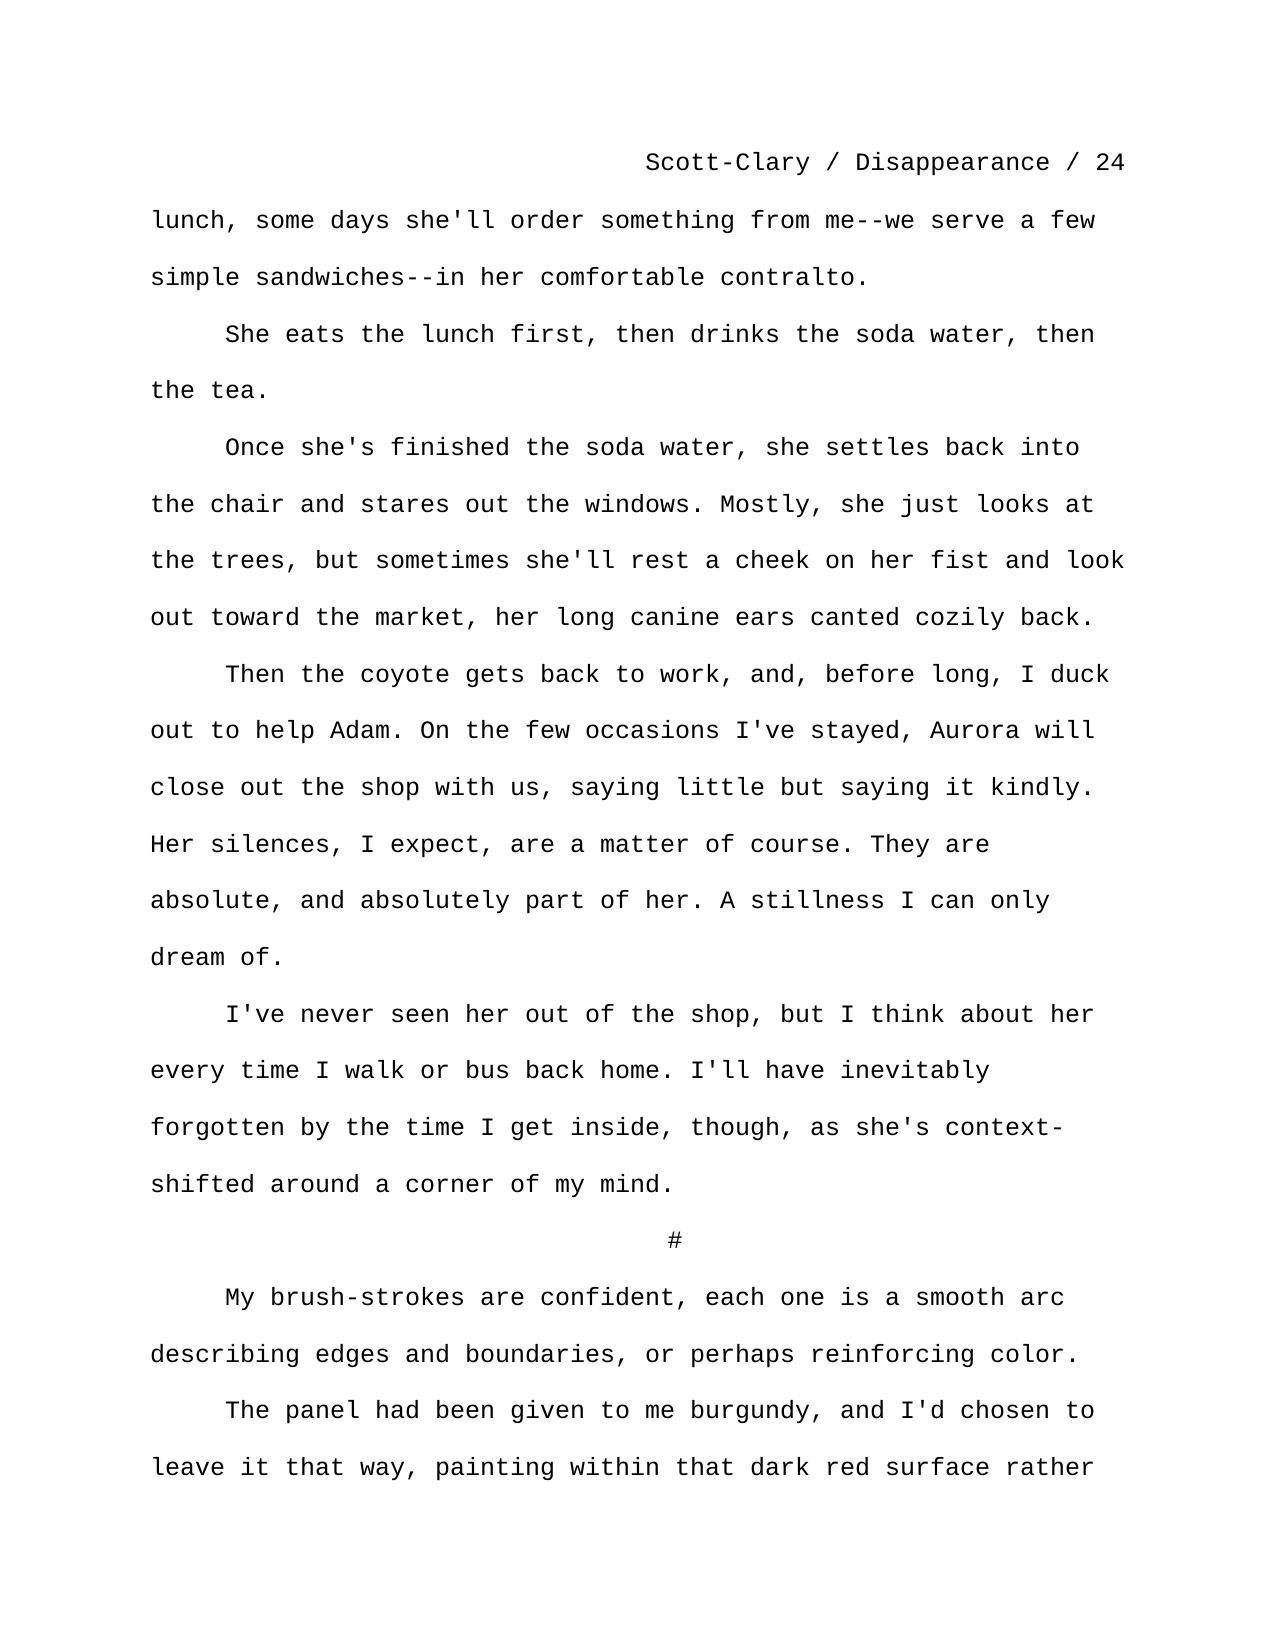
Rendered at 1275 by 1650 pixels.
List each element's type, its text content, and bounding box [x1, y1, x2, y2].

text lunch, some days she'll order something from me--we serve a few simple sandwiches--in her comfortable contralto. [150, 208, 1125, 293]
text She eats the lunch first, then drinks the soda water, then the tea. [150, 321, 1125, 406]
text I've never seen her out of the shop, but I think about her every time I walk or bus back home. I'll have inevitably forgotten by the time I get inside, though, as she's context-shifted around a corner of my mind. [150, 1001, 1125, 1199]
text My brush-strokes are confident, each one is a smooth arc describing edges and boundaries, or perhaps reinforcing color. [150, 1284, 1125, 1369]
text The panel had been given to me burgundy, and I'd chosen to leave it that way, painting within that dark red surface rather [150, 1398, 1125, 1483]
text Then the coyote gets back to work, and, before long, I duck out to help Adam. On the few occasions I've stayed, Aurora will close out the shop with us, saying little but saying it kindly. Her silences, I expect, are a matter of course. They are absolute, and absolutely part of her. A stillness I can only dream of. [150, 661, 1125, 973]
text Once she's finished the soda water, she settles back into the chair and stares out the windows. Mostly, she just looks at the trees, but sometimes she'll rest a cheek on her fist and look out toward the market, her long canine ears canted cozily back. [150, 434, 1125, 633]
text # [150, 1228, 1125, 1256]
